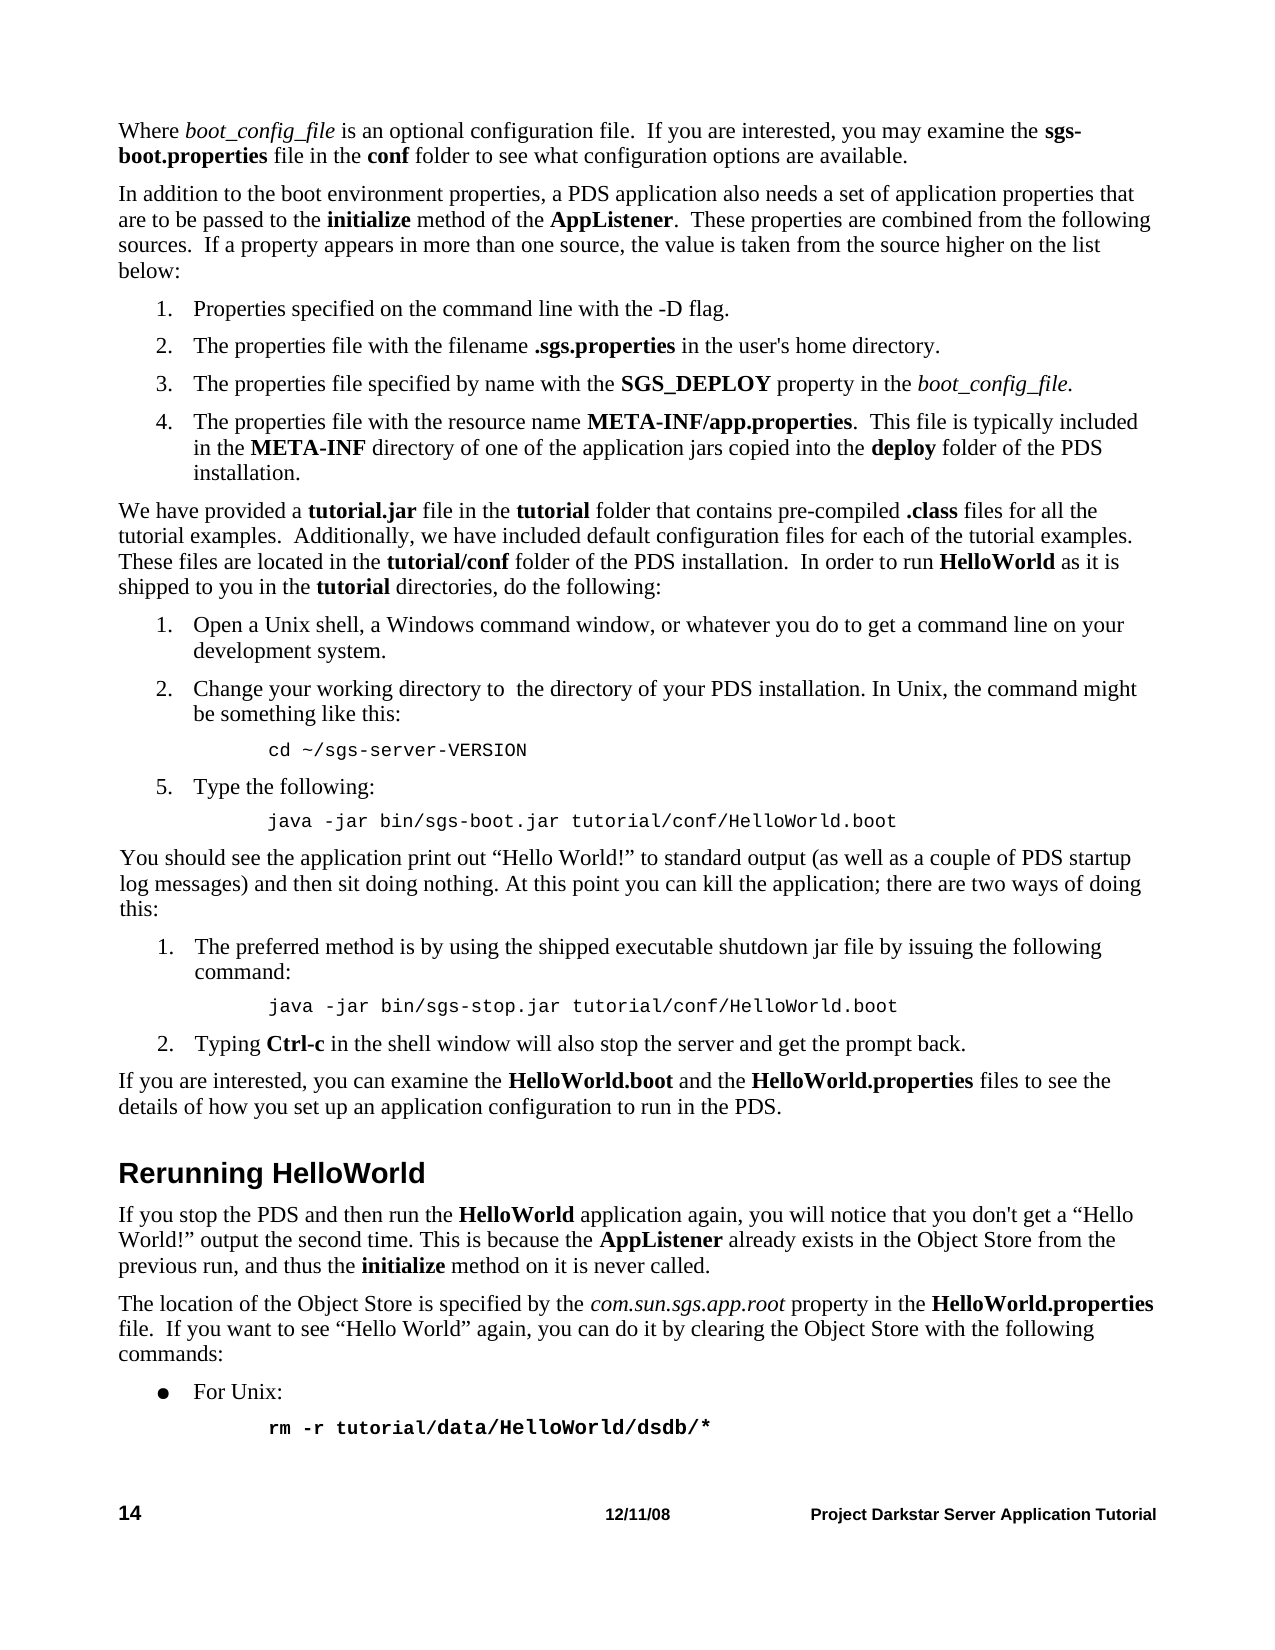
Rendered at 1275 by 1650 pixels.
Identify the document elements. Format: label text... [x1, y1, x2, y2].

list The properties file with the filename .sgs.properties in the user's home directory. [156, 333, 1157, 359]
list The properties file with the resource name META-INF/app.properties. This file is typically included in the META-INF directory of one of the application jars copied into the deploy folder of the PDS installation. [156, 409, 1157, 486]
list You should see the application print out “Hello World!” to standard output (as well as a couple of PDS startup log messages) and then sit doing nothing. At this point you can kill the application; there are two ways of doing this: [82, 845, 1157, 921]
subtitle Rerunning HelloWorld [118, 1157, 1157, 1189]
list Typing Ctrl-c in the shell window will also stop the server and get the prompt back. [157, 1031, 1157, 1056]
text The location of the Object Store is specified by the com.sun.sgs.app.root property in the HelloWorld.properties file. If you want to see “Hello World” again, you can do it by clearing the Object Store with the following commands: [118, 1291, 1157, 1367]
list rm -r tutorial/data/HelloWorld/dsdb/* [268, 1417, 1157, 1441]
list The properties file specified by name with the SGS_DEPLOY property in the boot_config_file. [156, 371, 1157, 397]
text If you are interested, you can examine the HelloWorld.boot and the HelloWorld.properties files to see the details of how you set up an application configuration to run in the PDS. [118, 1068, 1157, 1119]
list cd ~/sgs-server-VERSION [268, 741, 1157, 762]
list Properties specified on the command line with the -D flag. [156, 296, 1157, 321]
list java -jar bin/sgs-stop.jar tutorial/conf/HelloWorld.boot [268, 997, 1157, 1018]
list Change your working directory to the directory of your PDS installation. In Unix, the command might be something like this: [156, 676, 1157, 728]
text In addition to the boot environment properties, a PDS application also needs a set of application properties that are to be passed to the initialize method of the AppListener. These properties are combined from the following sources. If a property appears in more than one source, the value is taken from the source higher on the list below: [118, 181, 1157, 283]
list java -jar bin/sgs-boot.jar tutorial/conf/HelloWorld.boot [229, 812, 1157, 833]
list The preferred method is by using the shipped executable shutdown jar file by issuing the following command: [157, 934, 1157, 985]
text If you stop the PDS and then run the HelloWorld application again, you will notice that you don't get a “Hello World!” output the second time. This is because the AppListener already exists in the Object Store from the previous run, and thus the initialize method on it is never called. [118, 1202, 1157, 1278]
list Type the following: [156, 774, 1157, 799]
text We have provided a tutorial.jar file in the tutorial folder that contains pre-compiled .class files for all the tutorial examples. Additionally, we have included default configuration files for each of the tutorial examples. These files are located in the tutorial/conf folder of the PDS installation. In order to run HelloWorld as it is shipped to you in the tutorial directories, do the following: [118, 498, 1157, 600]
text Where boot_config_file is an optional configuration file. If you are interested, you may examine the sgs-boot.properties file in the conf folder to see what configuration options are available. [118, 118, 1157, 169]
list For Unix: [156, 1379, 1157, 1405]
